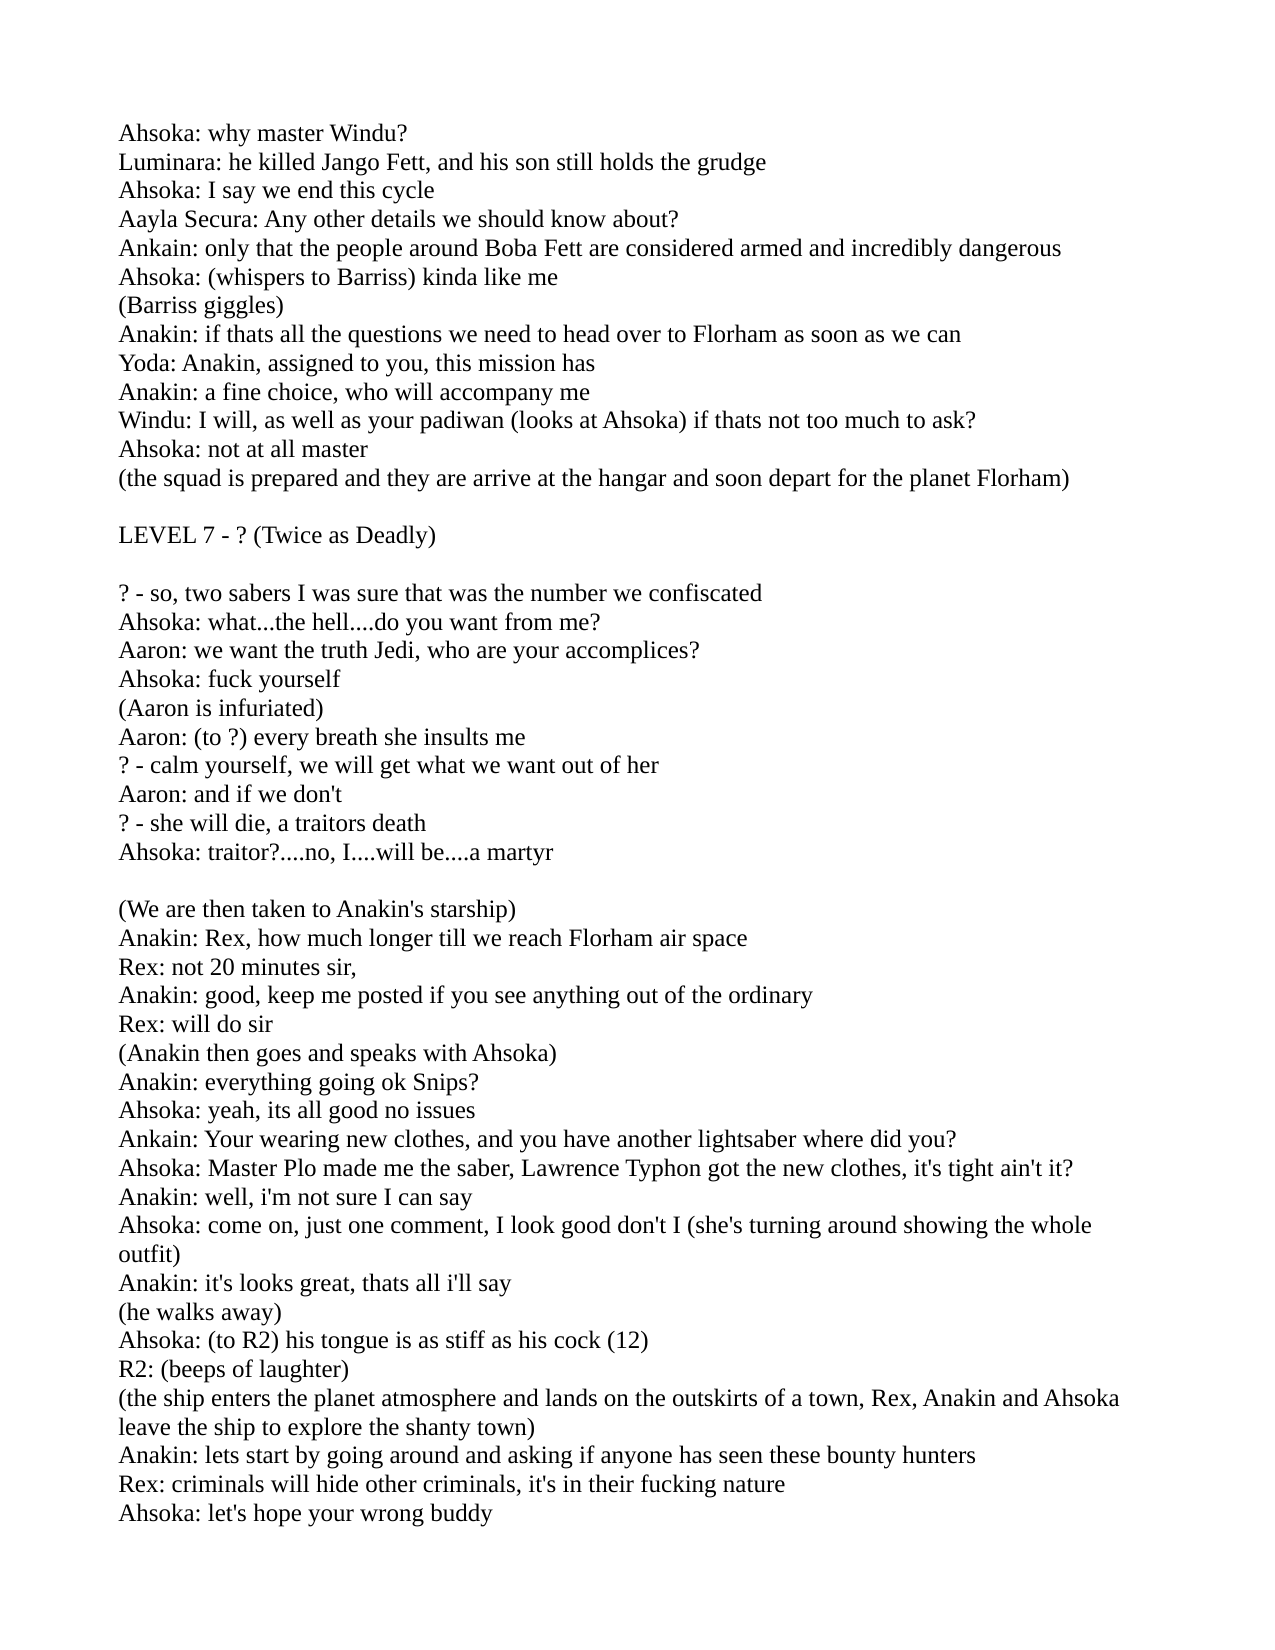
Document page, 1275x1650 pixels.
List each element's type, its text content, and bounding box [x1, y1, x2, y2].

text Ahsoka: traitor?....no, I....will be....a martyr [118, 837, 1157, 866]
text Rex: will do sir [118, 1009, 1157, 1038]
text Anakin: everything going ok Snips? [118, 1067, 1157, 1096]
text Ahsoka: (to R2) his tongue is as stiff as his cock (12) [118, 1326, 1157, 1354]
text Aaron: we want the truth Jedi, who are your accomplices? [118, 636, 1157, 664]
text Anakin: well, i'm not sure I can say [118, 1182, 1157, 1211]
text Anakin: if thats all the questions we need to head over to Florham as soon as we can [118, 319, 1157, 348]
text R2: (beeps of laughter) [118, 1354, 1157, 1383]
text LEVEL 7 - ? (Twice as Deadly) [118, 521, 1157, 549]
text Anakin: Rex, how much longer till we reach Florham air space [118, 923, 1157, 952]
text ? - she will die, a traitors death [118, 808, 1157, 837]
text Rex: criminals will hide other criminals, it's in their fucking nature [118, 1469, 1157, 1498]
text Aayla Secura: Any other details we should know about? [118, 204, 1157, 233]
text Windu: I will, as well as your padiwan (looks at Ahsoka) if thats not too much to ask? [118, 406, 1157, 434]
text Aaron: (to ?) every breath she insults me [118, 722, 1157, 751]
text Ahsoka: come on, just one comment, I look good don't I (she's turning around showing the whole outfit) [118, 1211, 1157, 1268]
text Ahsoka: fuck yourself [118, 664, 1157, 693]
text (the ship enters the planet atmosphere and lands on the outskirts of a town, Rex, Anakin and Ahsoka leave the ship to explore the shanty town) [118, 1383, 1157, 1441]
text Ankain: Your wearing new clothes, and you have another lightsaber where did you? [118, 1124, 1157, 1153]
text (We are then taken to Anakin's starship) [118, 894, 1157, 923]
text Anakin: good, keep me posted if you see anything out of the ordinary [118, 981, 1157, 1009]
text Anakin: it's looks great, thats all i'll say [118, 1268, 1157, 1297]
text (he walks away) [118, 1297, 1157, 1326]
text (Anakin then goes and speaks with Ahsoka) [118, 1038, 1157, 1067]
text Ahsoka: yeah, its all good no issues [118, 1096, 1157, 1124]
text Ahsoka: (whispers to Barriss) kinda like me [118, 262, 1157, 291]
text Ahsoka: Master Plo made me the saber, Lawrence Typhon got the new clothes, it's tight ain't it? [118, 1153, 1157, 1182]
text Ahsoka: not at all master [118, 434, 1157, 463]
text Rex: not 20 minutes sir, [118, 952, 1157, 981]
text Ahsoka: what...the hell....do you want from me? [118, 607, 1157, 636]
text (Barriss giggles) [118, 291, 1157, 319]
text Anakin: lets start by going around and asking if anyone has seen these bounty hunters [118, 1441, 1157, 1469]
text Ahsoka: let's hope your wrong buddy [118, 1498, 1157, 1527]
text Ankain: only that the people around Boba Fett are considered armed and incredibly dangerous [118, 233, 1157, 262]
text Ahsoka: why master Windu? [118, 118, 1157, 147]
text Ahsoka: I say we end this cycle [118, 176, 1157, 204]
text ? - so, two sabers I was sure that was the number we confiscated [118, 578, 1157, 607]
text Yoda: Anakin, assigned to you, this mission has [118, 348, 1157, 377]
text Luminara: he killed Jango Fett, and his son still holds the grudge [118, 147, 1157, 176]
text ? - calm yourself, we will get what we want out of her [118, 751, 1157, 779]
text Anakin: a fine choice, who will accompany me [118, 377, 1157, 406]
text Aaron: and if we don't [118, 779, 1157, 808]
text (Aaron is infuriated) [118, 693, 1157, 722]
text (the squad is prepared and they are arrive at the hangar and soon depart for the planet Florham) [118, 463, 1157, 492]
